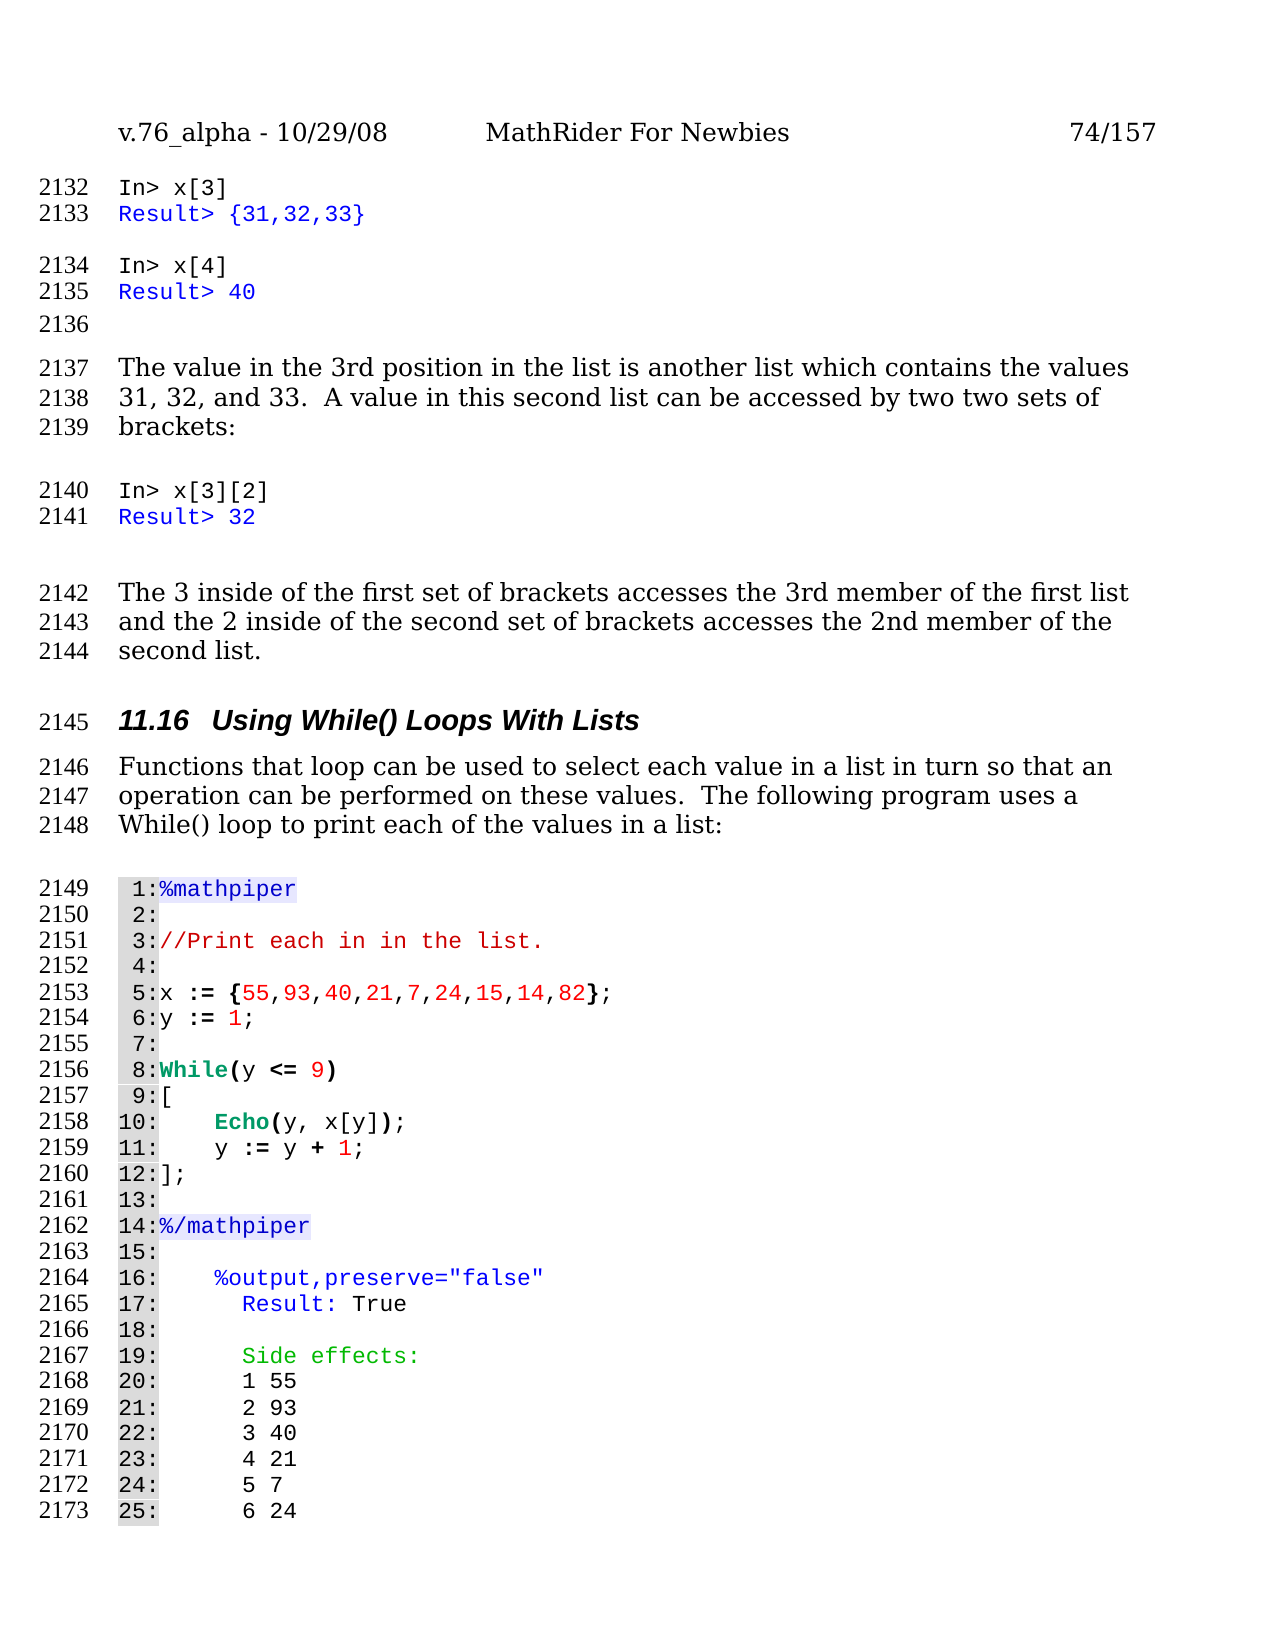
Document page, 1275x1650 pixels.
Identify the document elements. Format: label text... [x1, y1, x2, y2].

subtitle Using While() Loops With Lists [118, 703, 1157, 736]
text 12:]; [118, 1162, 1157, 1188]
text In> x[3][2] [118, 479, 1157, 505]
text Functions that loop can be used to select each value in a list in turn so that an operation can be performed on these values. The following program uses a While() loop to print each of the values in a list: [118, 752, 1157, 839]
text 16: %output,preserve="false" [118, 1266, 1157, 1292]
text 5:x := {55,93,40,21,7,24,15,14,82}; [118, 981, 1157, 1007]
text Result> 40 [118, 281, 1157, 306]
text 25: 6 24 [118, 1499, 1157, 1526]
text 7: [118, 1033, 1157, 1059]
text In> x[3] [118, 177, 1157, 203]
text 6:y := 1; [118, 1007, 1157, 1033]
text 14:%/mathpiper [118, 1214, 1157, 1240]
text 24: 5 7 [118, 1474, 1157, 1499]
text 11: y := y + 1; [118, 1136, 1157, 1162]
text 4: [118, 955, 1157, 981]
text Result> {31,32,33} [118, 203, 1157, 229]
text 1:%mathpiper [118, 877, 1157, 903]
text The 3 inside of the first set of brackets accesses the 3rd member of the first list and the 2 inside of the second set of brackets accesses the 2nd member of the second list. [118, 578, 1157, 666]
text 19: Side effects: [118, 1344, 1157, 1370]
text 20: 1 55 [118, 1370, 1157, 1396]
text 9:[ [118, 1084, 1157, 1111]
text In> x[4] [118, 254, 1157, 281]
text 23: 4 21 [118, 1448, 1157, 1474]
text 15: [118, 1240, 1157, 1266]
text 13: [118, 1188, 1157, 1214]
text The value in the 3rd position in the list is another list which contains the values 31, 32, and 33. A value in this second list can be accessed by two two sets of brackets: [118, 354, 1157, 441]
text 10: Echo(y, x[y]); [118, 1111, 1157, 1136]
text 8:While(y <= 9) [118, 1059, 1157, 1084]
text 21: 2 93 [118, 1396, 1157, 1422]
text 3://Print each in in the list. [118, 929, 1157, 955]
text 17: Result: True [118, 1292, 1157, 1318]
text Result> 32 [118, 505, 1157, 531]
text 2: [118, 903, 1157, 929]
text 22: 3 40 [118, 1422, 1157, 1448]
text 18: [118, 1318, 1157, 1344]
